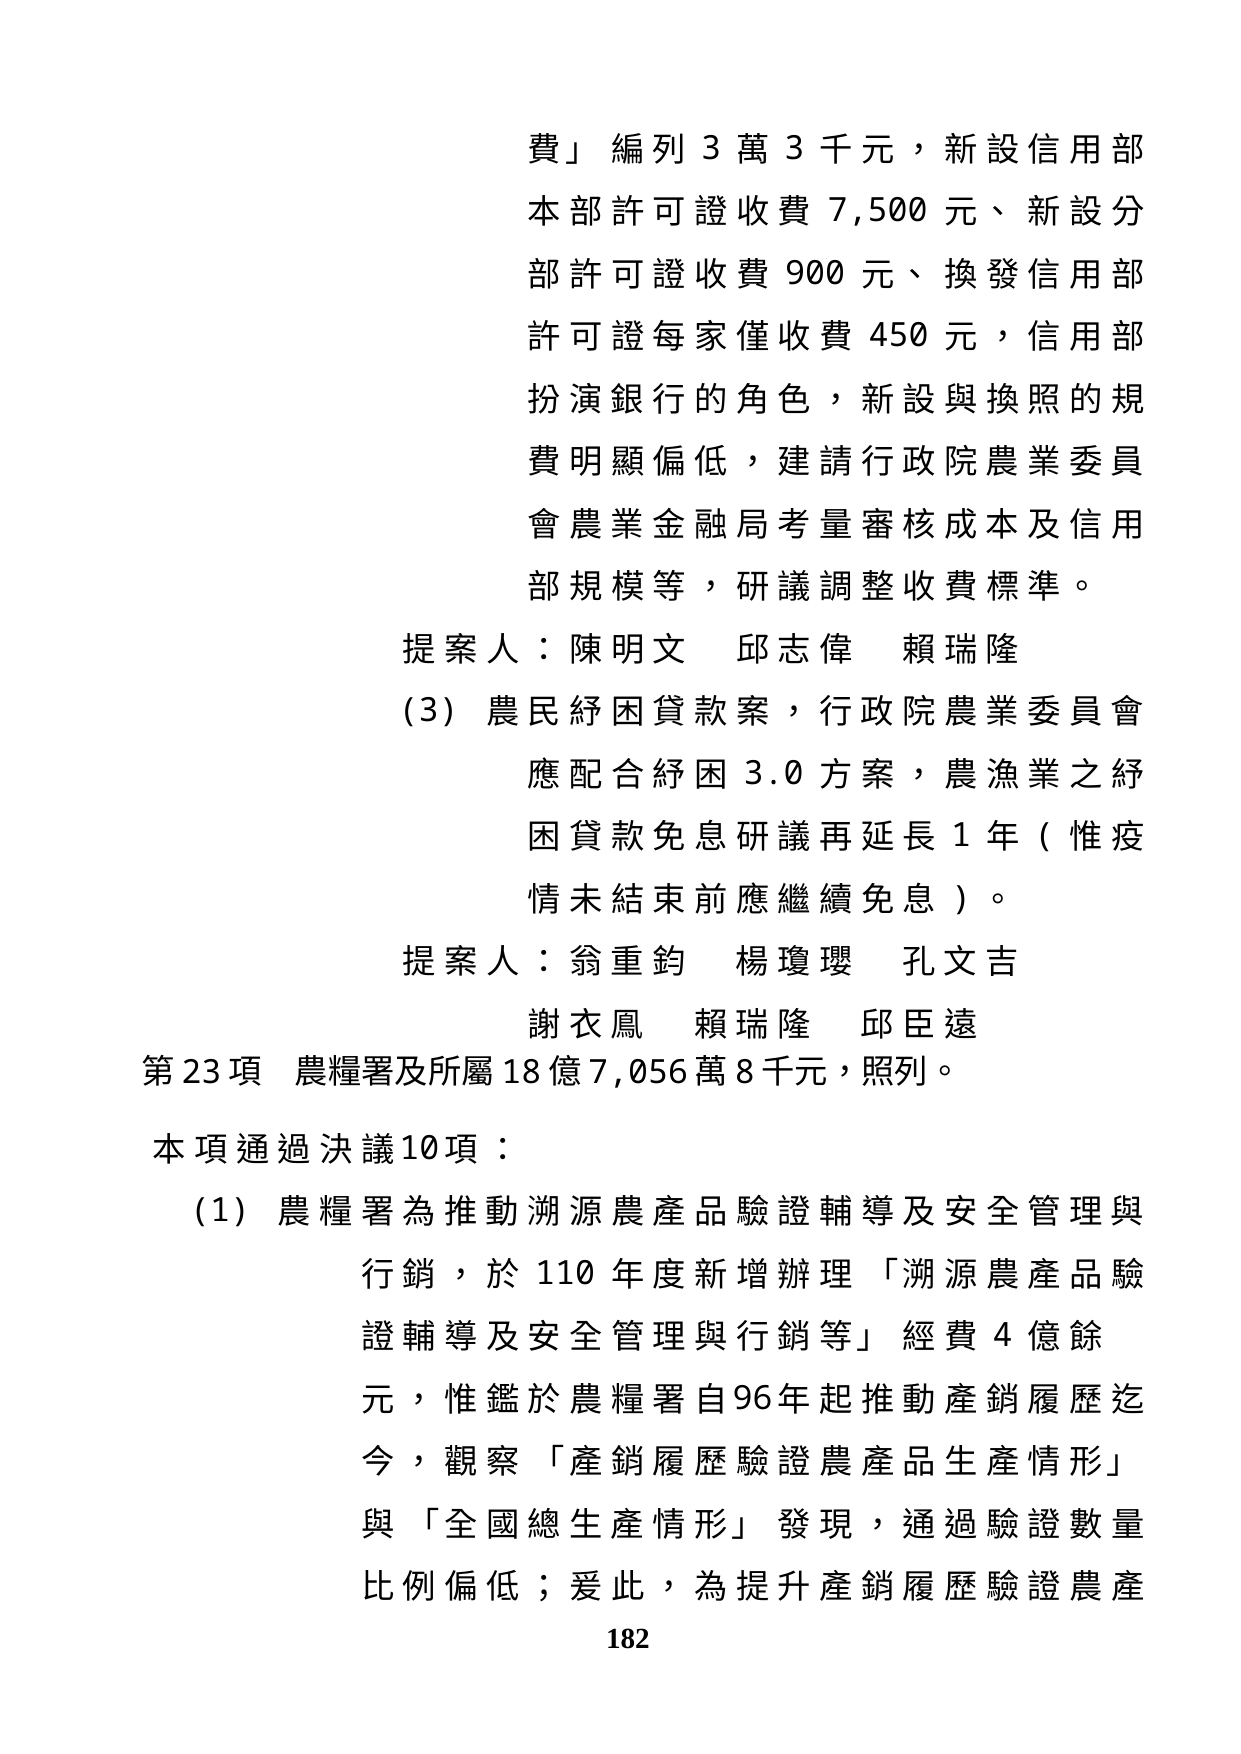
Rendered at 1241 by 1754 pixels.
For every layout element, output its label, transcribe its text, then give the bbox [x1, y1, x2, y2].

list 農糧署為推動溯源農產品驗證輔導及安全管理與行銷，於110年度新增辦理「溯源農產品驗證輔導及安全管理與行銷等」經費4億餘元，惟鑑於農糧署自96年起推動產銷履歷迄今，觀察「產銷履歷驗證農產品生產情形」與「全國總生產情形」發現，通過驗證數量比例偏低；爰此，為提升產銷履歷驗證農產 [179, 1167, 1148, 1605]
text 提案人：翁重鈞 楊瓊瓔 孔文吉 謝衣鳯 賴瑞隆 邱臣遠 [384, 917, 1044, 1042]
text 第23項 農糧署及所屬18億7,056萬8千元，照列。 [141, 1042, 1148, 1094]
text 本項通過決議10項： [107, 1105, 1148, 1167]
text 提案人：陳明文 邱志偉 賴瑞隆 [384, 605, 1044, 667]
list 費」編列3萬3千元，新設信用部本部許可證收費7,500元、新設分部許可證收費900元、換發信用部許可證每家僅收費450元，信用部扮演銀行的角色，新設與換照的規費明顯偏低，建請行政院農業委員會農業金融局考量審核成本及信用部規模等，研議調整收費標準。 [372, 105, 1148, 605]
list 農民紓困貸款案，行政院農業委員會應配合紓困3.0方案，農漁業之紓困貸款免息研議再延長1年(惟疫情未結束前應繼續免息)。 [372, 667, 1148, 917]
